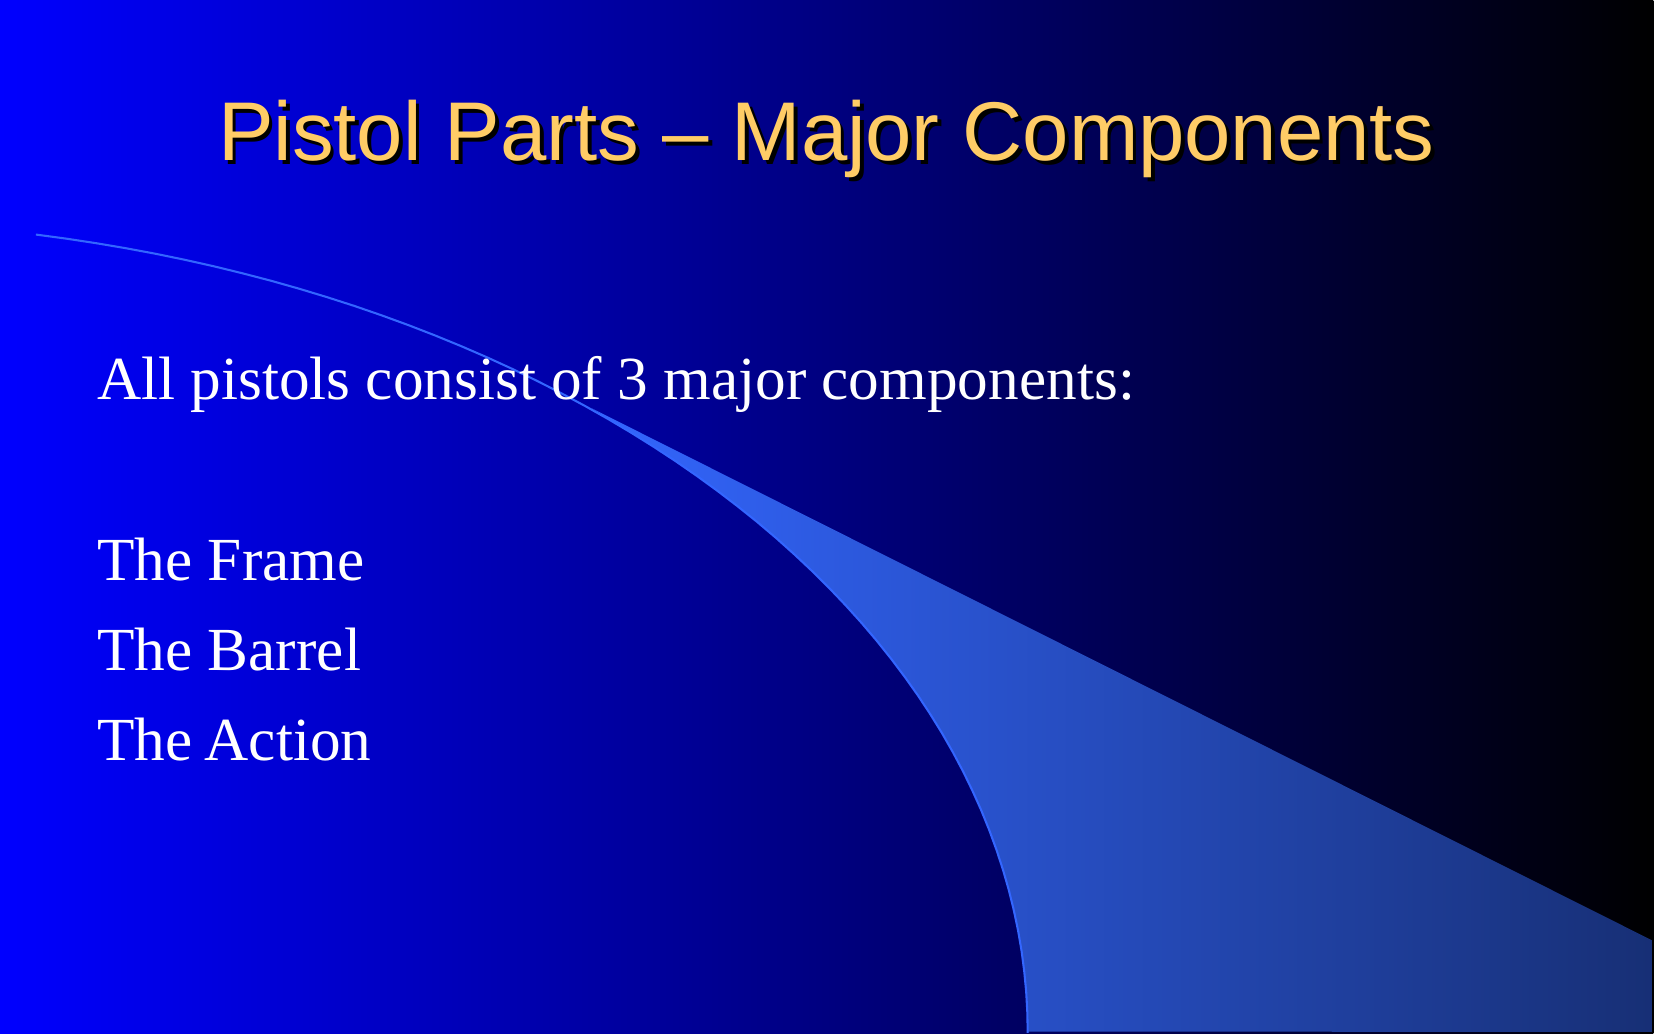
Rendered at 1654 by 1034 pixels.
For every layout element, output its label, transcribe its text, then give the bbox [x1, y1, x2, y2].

list All pistols consist of 3 major components: The Frame The Barrel The Action [82, 241, 1571, 924]
title Pistol Parts – Major Components [82, 41, 1571, 214]
